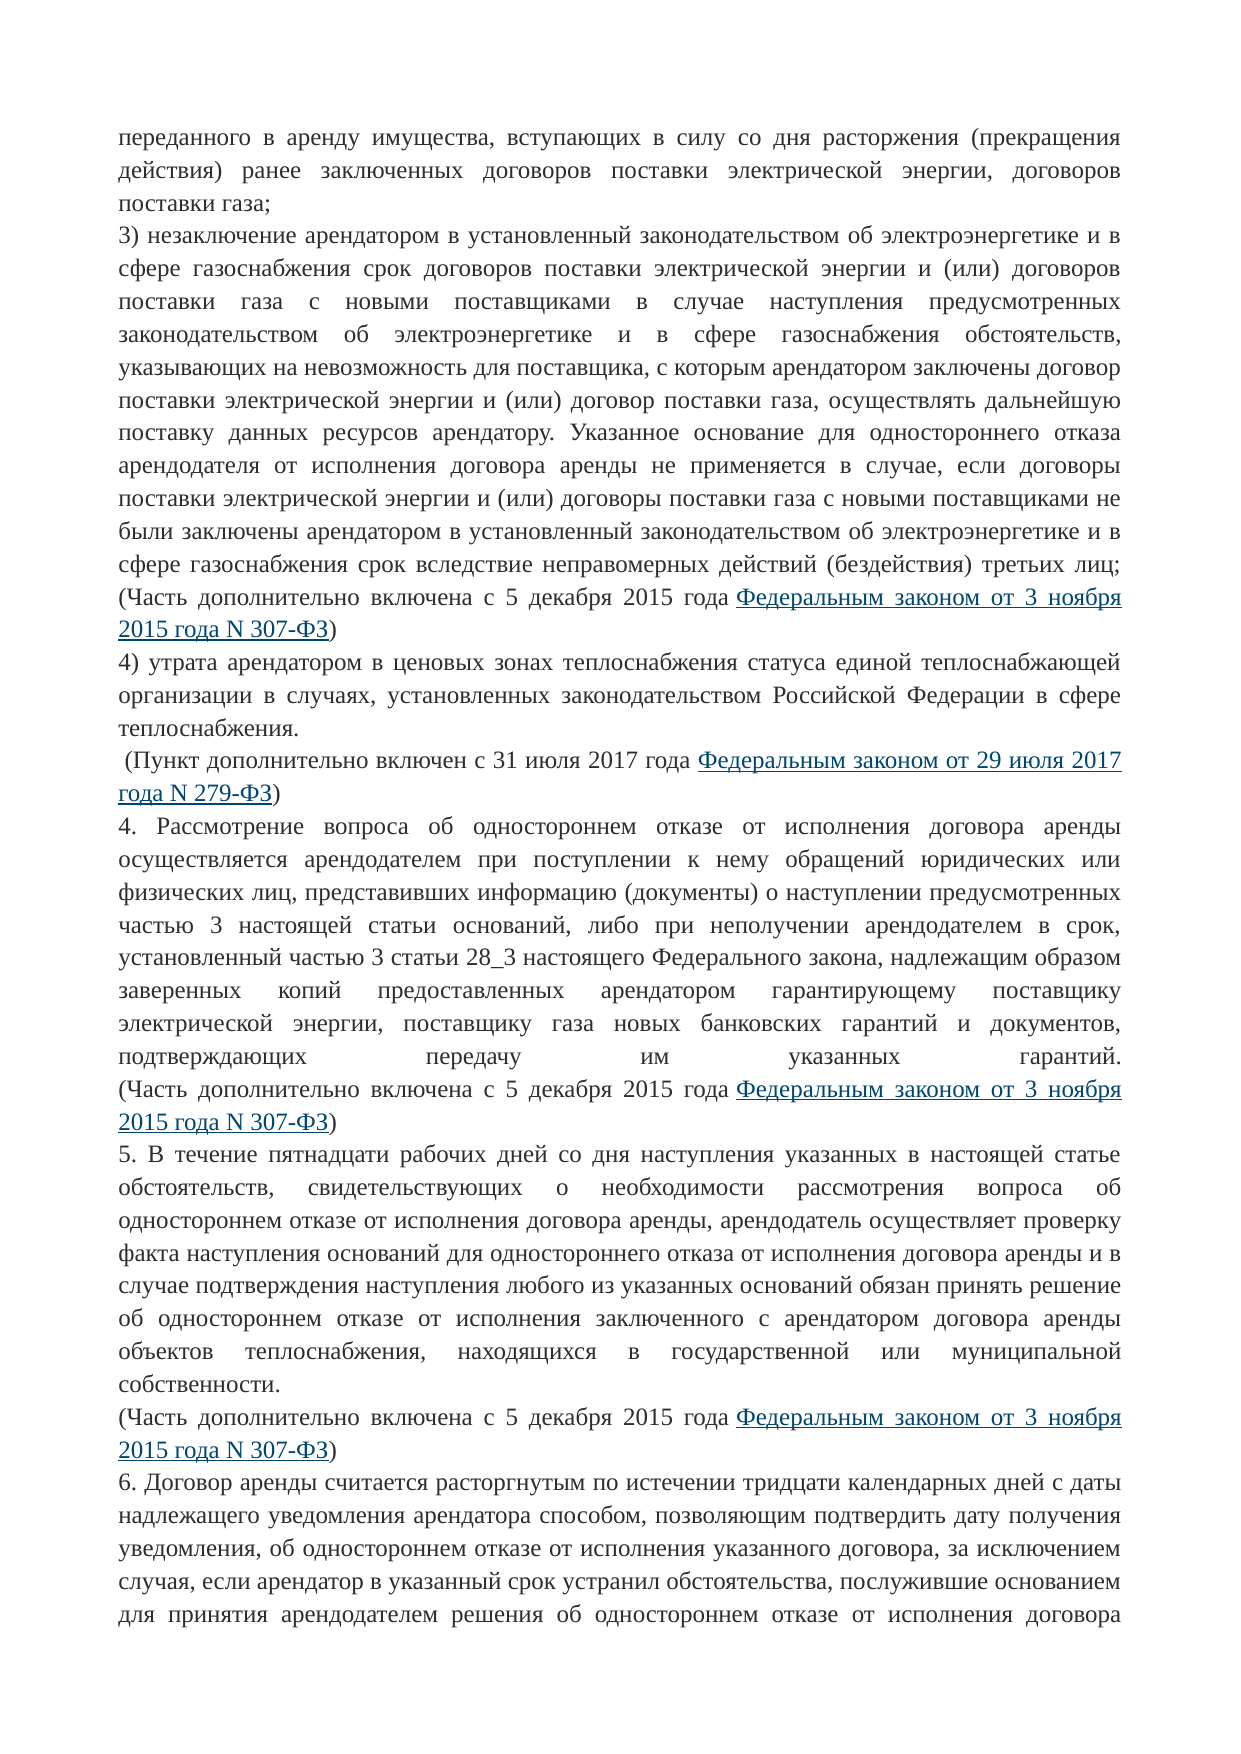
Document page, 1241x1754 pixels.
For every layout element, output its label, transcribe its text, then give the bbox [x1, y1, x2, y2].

text переданного в аренду имущества, вступающих в силу со дня расторжения (прекращения действия) ранее заключенных договоров поставки электрической энергии, договоров поставки газа; [118, 118, 1122, 217]
text 4) утрата арендатором в ценовых зонах теплоснабжения статуса единой теплоснабжающей организации в случаях, установленных законодательством Российской Федерации в сфере теплоснабжения. (Пункт дополнительно включен с 31 июля 2017 года Федеральным законом от 29 июля 2017 года N 279-ФЗ) [118, 643, 1122, 807]
text 3) незаключение арендатором в установленный законодательством об электроэнергетике и в сфере газоснабжения срок договоров поставки электрической энергии и (или) договоров поставки газа с новыми поставщиками в случае наступления предусмотренных законодательством об электроэнергетике и в сфере газоснабжения обстоятельств, указывающих на невозможность для поставщика, с которым арендатором заключены договор поставки электрической энергии и (или) договор поставки газа, осуществлять дальнейшую поставку данных ресурсов арендатору. Указанное основание для одностороннего отказа арендодателя от исполнения договора аренды не применяется в случае, если договоры поставки электрической энергии и (или) договоры поставки газа с новыми поставщиками не были заключены арендатором в установленный законодательством об электроэнергетике и в сфере газоснабжения срок вследствие неправомерных действий (бездействия) третьих лиц; (Часть дополнительно включена с 5 декабря 2015 года Федеральным законом от 3 ноября 2015 года N 307-ФЗ) [118, 217, 1122, 643]
text 6. Договор аренды считается расторгнутым по истечении тридцати календарных дней с даты надлежащего уведомления арендатора способом, позволяющим подтвердить дату получения уведомления, об одностороннем отказе от исполнения указанного договора, за исключением случая, если арендатор в указанный срок устранил обстоятельства, послужившие основанием для принятия арендодателем решения об одностороннем отказе от исполнения договора [118, 1463, 1122, 1627]
text 5. В течение пятнадцати рабочих дней со дня наступления указанных в настоящей статье обстоятельств, свидетельствующих о необходимости рассмотрения вопроса об одностороннем отказе от исполнения договора аренды, арендодатель осуществляет проверку факта наступления оснований для одностороннего отказа от исполнения договора аренды и в случае подтверждения наступления любого из указанных оснований обязан принять решение об одностороннем отказе от исполнения заключенного с арендатором договора аренды объектов теплоснабжения, находящихся в государственной или муниципальной собственности. (Часть дополнительно включена с 5 декабря 2015 года Федеральным законом от 3 ноября 2015 года N 307-ФЗ) [118, 1135, 1122, 1463]
text 4. Рассмотрение вопроса об одностороннем отказе от исполнения договора аренды осуществляется арендодателем при поступлении к нему обращений юридических или физических лиц, представивших информацию (документы) о наступлении предусмотренных частью 3 настоящей статьи оснований, либо при неполучении арендодателем в срок, установленный частью 3 статьи 28_3 настоящего Федерального закона, надлежащим образом заверенных копий предоставленных арендатором гарантирующему поставщику электрической энергии, поставщику газа новых банковских гарантий и документов, подтверждающих передачу им указанных гарантий. (Часть дополнительно включена с 5 декабря 2015 года Федеральным законом от 3 ноября 2015 года N 307-ФЗ) [118, 807, 1122, 1135]
